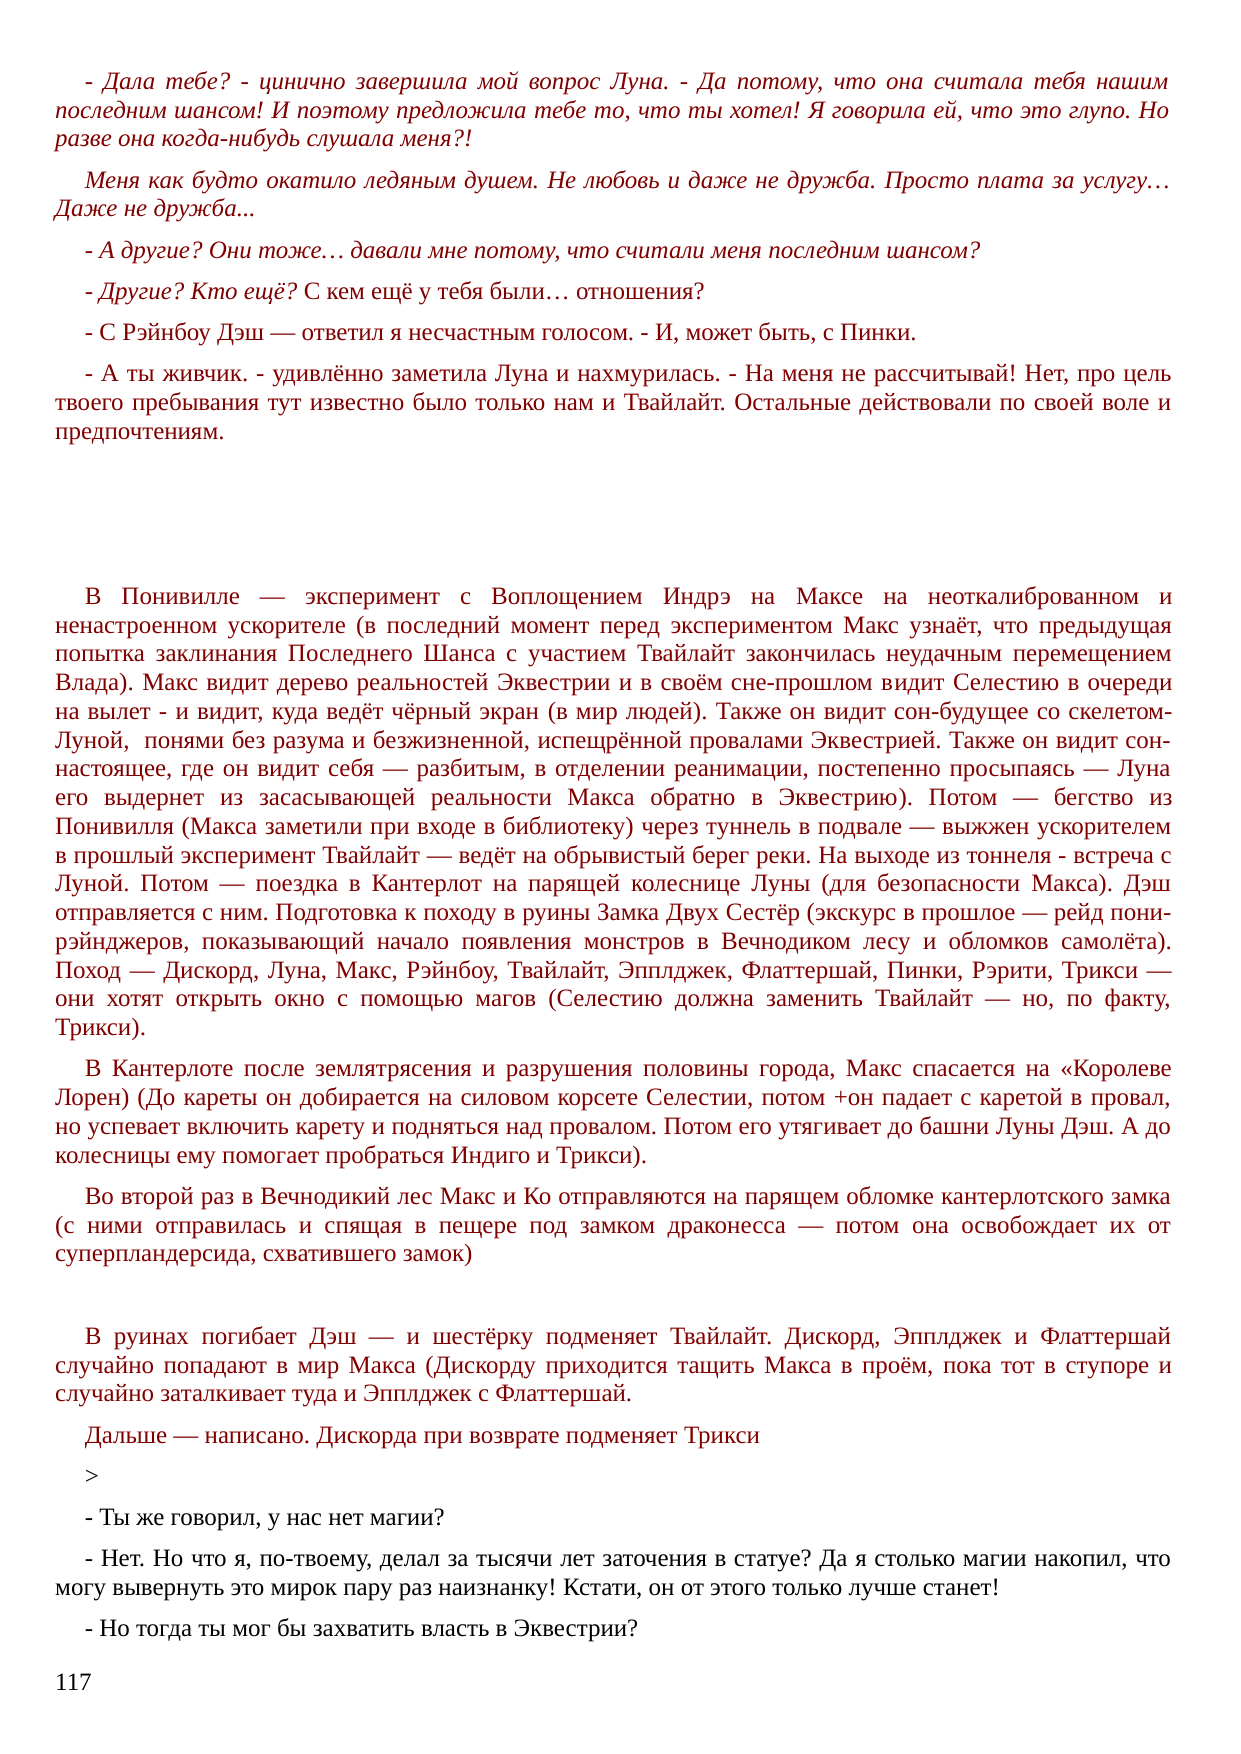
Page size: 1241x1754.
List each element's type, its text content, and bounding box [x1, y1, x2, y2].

text Дальше — написано. Дискорда при возврате подменяет Трикси [55, 1420, 1173, 1448]
text - Но тогда ты мог бы захватить власть в Эквестрии? [55, 1613, 1173, 1642]
text В Понивилле — эксперимент с Воплощением Индрэ на Максе на неоткалиброванном и ненастроенном ускорителе (в последний момент перед экспериментом Макс узнаёт, что предыдущая попытка заклинания Последнего Шанса с участием Твайлайт закончилась неудачным перемещением Влада). Макс видит дерево реальностей Эквестрии и в своём сне-прошлом видит Селестию в очереди на вылет - и видит, куда ведёт чёрный экран (в мир людей). Также он видит сон-будущее со скелетом-Луной, понями без разума и безжизненной, испещрённой провалами Эквестрией. Также он видит сон-настоящее, где он видит себя — разбитым, в отделении реанимации, постепенно просыпаясь — Луна его выдернет из засасывающей реальности Макса обратно в Эквестрию). Потом — бегство из Понивилля (Макса заметили при входе в библиотеку) через туннель в подвале — выжжен ускорителем в прошлый эксперимент Твайлайт — ведёт на обрывистый берег реки. На выходе из тоннеля - встреча с Луной. Потом — поездка в Кантерлот на парящей колеснице Луны (для безопасности Макса). Дэш отправляется с ним. Подготовка к походу в руины Замка Двух Сестёр (экскурс в прошлое — рейд пони-рэйнджеров, показывающий начало появления монстров в Вечнодиком лесу и обломков самолёта). Поход — Дискорд, Луна, Макс, Рэйнбоу, Твайлайт, Эпплджек, Флаттершай, Пинки, Рэрити, Трикси — они хотят открыть окно с помощью магов (Селестию должна заменить Твайлайт — но, по факту, Трикси). [55, 581, 1173, 1041]
text - А другие? Они тоже… давали мне потому, что считали меня последним шансом? [55, 235, 1173, 263]
text Меня как будто окатило ледяным душем. Не любовь и даже не дружба. Просто плата за услугу… Даже не дружба... [55, 165, 1173, 222]
text - А ты живчик. - удивлённо заметила Луна и нахмурилась. - На меня не рассчитывай! Нет, про цель твоего пребывания тут известно было только нам и Твайлайт. Остальные действовали по своей воле и предпочтениям. [55, 358, 1173, 445]
text В Кантерлоте после землятрясения и разрушения половины города, Макс спасается на «Королеве Лорен) (До кареты он добирается на силовом корсете Селестии, потом +он падает с каретой в провал, но успевает включить карету и подняться над провалом. Потом его утягивает до башни Луны Дэш. А до колесницы ему помогает пробраться Индиго и Трикси). [55, 1053, 1173, 1168]
text > [55, 1461, 1173, 1490]
text - Ты же говорил, у нас нет магии? [55, 1502, 1173, 1531]
text - Нет. Но что я, по-твоему, делал за тысячи лет заточения в статуе? Да я столько магии накопил, что могу вывернуть это мирок пару раз наизнанку! Кстати, он от этого только лучше станет! [55, 1543, 1173, 1601]
text В руинах погибает Дэш — и шестёрку подменяет Твайлайт. Дискорд, Эпплджек и Флаттершай случайно попадают в мир Макса (Дискорду приходится тащить Макса в проём, пока тот в ступоре и случайно заталкивает туда и Эпплджек с Флаттершай. [55, 1321, 1173, 1407]
text - С Рэйнбоу Дэш — ответил я несчастным голосом. - И, может быть, с Пинки. [55, 317, 1173, 346]
text - Дала тебе? - цинично завершила мой вопрос Луна. - Да потому, что она считала тебя нашим последним шансом! И поэтому предложила тебе то, что ты хотел! Я говорила ей, что это глупо. Но разве она когда-нибудь слушала меня?! [55, 66, 1173, 152]
text - Другие? Кто ещё? С кем ещё у тебя были… отношения? [55, 276, 1173, 305]
text Во второй раз в Вечнодикий лес Макс и Ко отправляются на парящем обломке кантерлотского замка (с ними отправилась и спящая в пещере под замком драконесса — потом она освобождает их от суперпландерсида, схватившего замок) [55, 1181, 1173, 1267]
